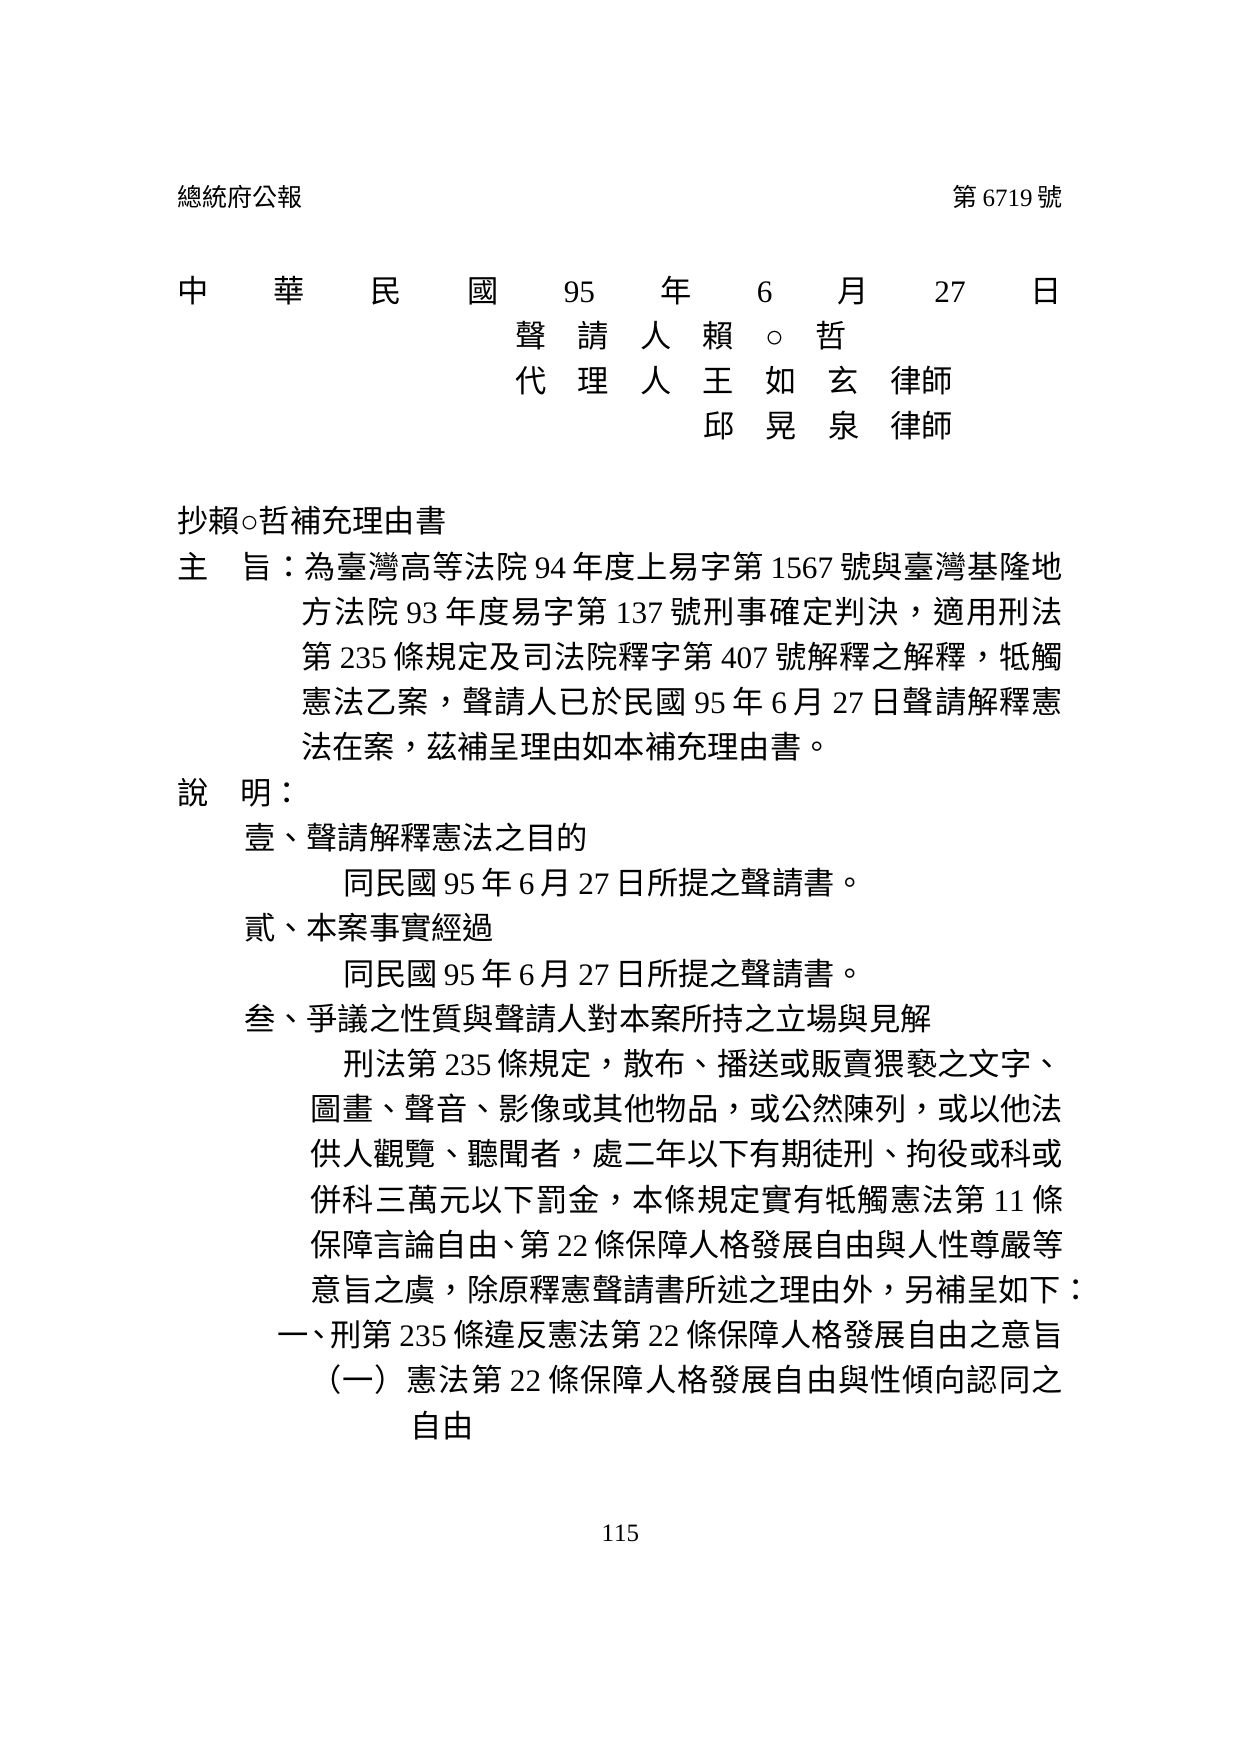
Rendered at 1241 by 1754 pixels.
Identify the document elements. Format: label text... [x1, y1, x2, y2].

text 同民國95年6月27日所提之聲請書。 [311, 949, 1063, 994]
text 同民國95年6月27日所提之聲請書。 [311, 858, 1063, 903]
text 抄賴○哲補充理由書 [177, 497, 1063, 542]
text 刑法第235條規定，散布、播送或販賣猥褻之文字、圖畫、聲音、影像或其他物品，或公然陳列，或以他法供人觀覽、聽聞者，處二年以下有期徒刑、拘役或科或併科三萬元以下罰金，本條規定實有牴觸憲法第11條保障言論自由、第22條保障人格發展自由與人性尊嚴等意旨之虞，除原釋憲聲請書所述之理由外，另補呈如下： [311, 1039, 1063, 1310]
text 叁、爭議之性質與聲請人對本案所持之立場與見解 [244, 994, 1063, 1039]
text 主 旨：為臺灣高等法院94年度上易字第1567號與臺灣基隆地方法院93年度易字第137號刑事確定判決，適用刑法第235條規定及司法院釋字第407號解釋之解釋，牴觸憲法乙案，聲請人已於民國95年6月27日聲請解釋憲法在案，茲補呈理由如本補充理由書。 [177, 542, 1063, 768]
text 邱 晃 泉 律師 [703, 401, 1063, 447]
text （一）憲法第22條保障人格發展自由與性傾向認同之自由 [311, 1356, 1063, 1446]
text 代 理 人 王 如 玄 律師 [515, 356, 1063, 401]
text 一、刑第235條違反憲法第22條保障人格發展自由之意旨 [277, 1310, 1063, 1356]
text 說 明： [177, 768, 1063, 813]
text 壹、聲請解釋憲法之目的 [244, 813, 1063, 858]
text 貳、本案事實經過 [244, 903, 1063, 949]
text 聲 請 人 賴 ○ 哲 [515, 311, 1063, 356]
text 中 華 民 國 95 年 6 月 27 日 [177, 266, 1063, 311]
